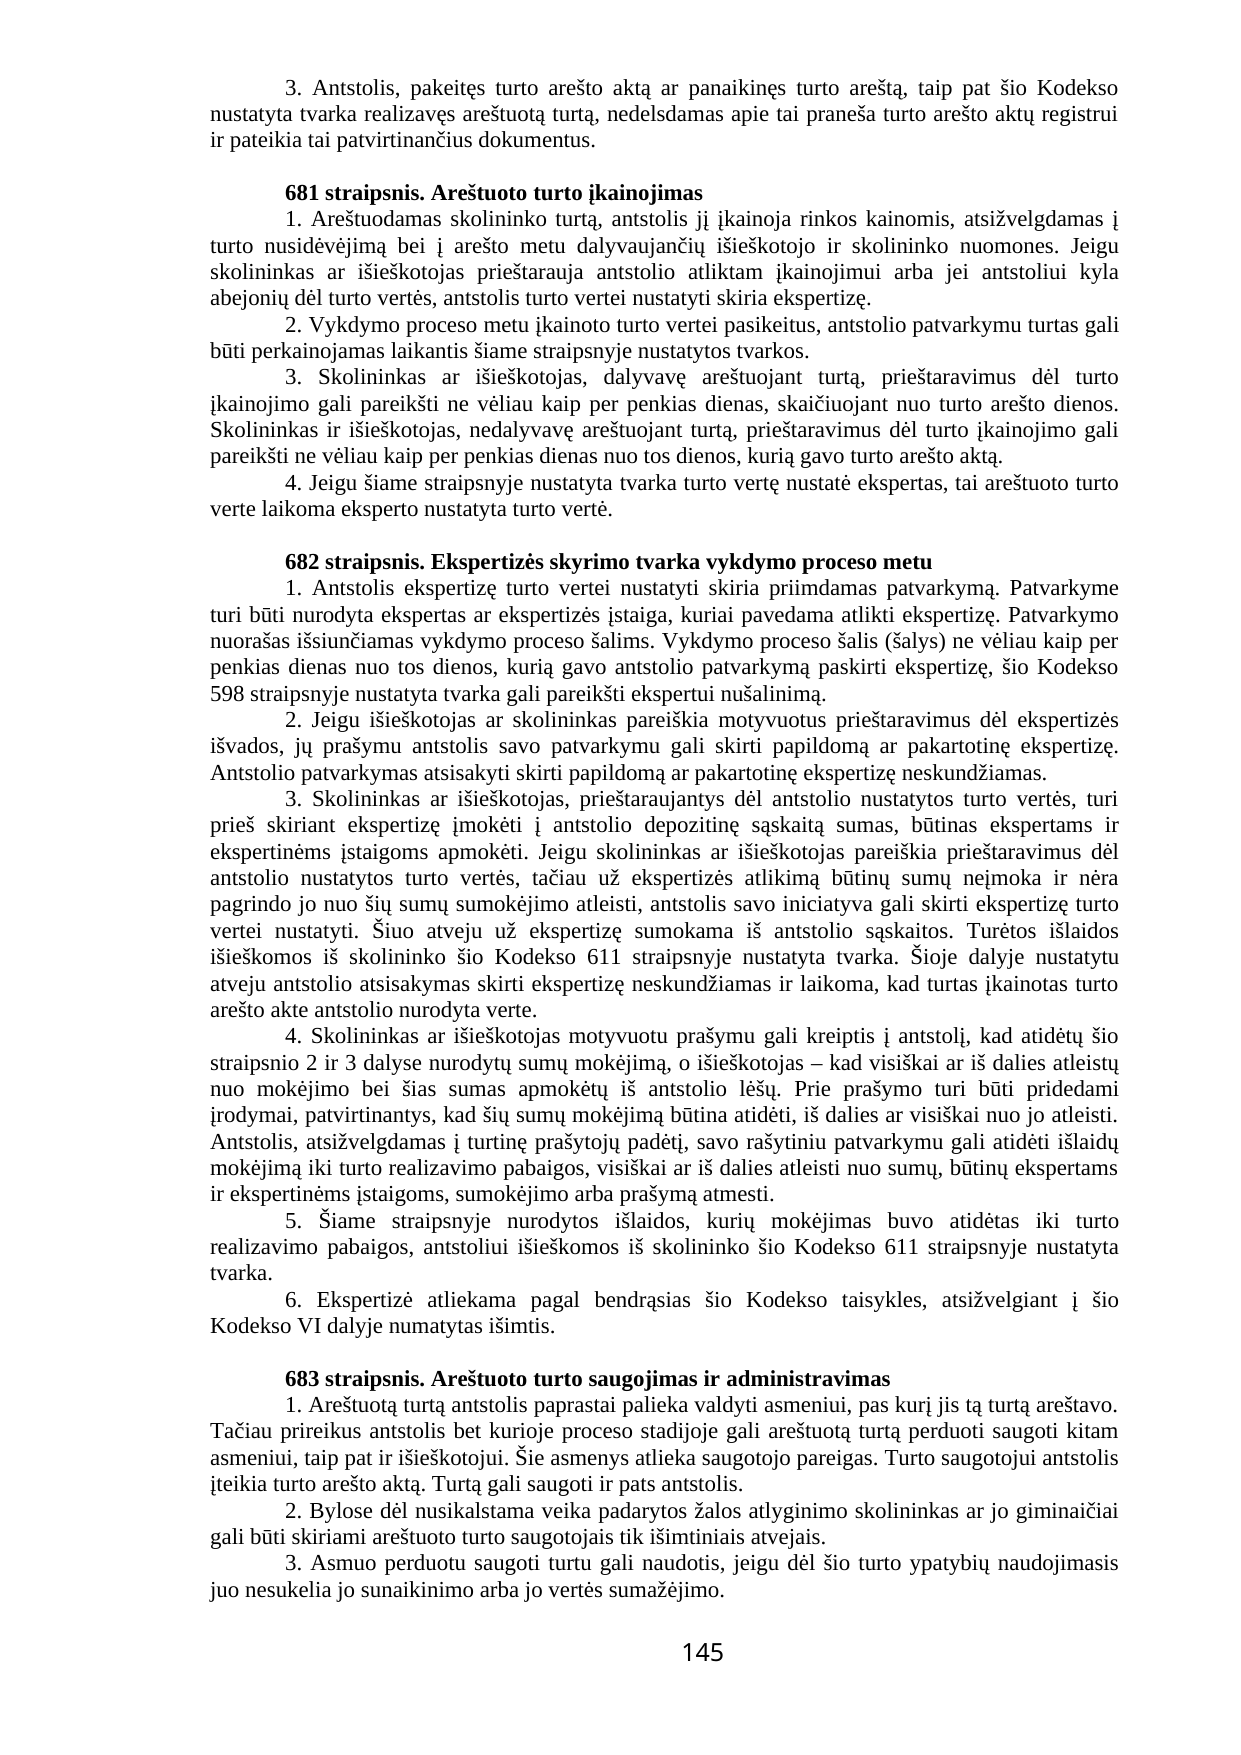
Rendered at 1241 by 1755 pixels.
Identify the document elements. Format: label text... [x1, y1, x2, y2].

text 682 straipsnis. Ekspertizės skyrimo tvarka vykdymo proceso metu [210, 548, 1120, 574]
text 3. Antstolis, pakeitęs turto arešto aktą ar panaikinęs turto areštą, taip pat šio Kodekso nustatyta tvarka realizavęs areštuotą turtą, nedelsdamas apie tai praneša turto arešto aktų registrui ir pateikia tai patvirtinančius dokumentus. [210, 73, 1120, 153]
text 681 straipsnis. Areštuoto turto įkainojimas [210, 179, 1120, 205]
text 3. Asmuo perduotu saugoti turtu gali naudotis, jeigu dėl šio turto ypatybių naudojimasis juo nesukelia jo sunaikinimo arba jo vertės sumažėjimo. [210, 1549, 1120, 1602]
text 2. Bylose dėl nusikalstama veika padarytos žalos atlyginimo skolininkas ar jo giminaičiai gali būti skiriami areštuoto turto saugotojais tik išimtiniais atvejais. [210, 1497, 1120, 1549]
text 2. Vykdymo proceso metu įkainoto turto vertei pasikeitus, antstolio patvarkymu turtas gali būti perkainojamas laikantis šiame straipsnyje nustatytos tvarkos. [210, 311, 1120, 363]
text 4. Jeigu šiame straipsnyje nustatyta tvarka turto vertę nustatė ekspertas, tai areštuoto turto verte laikoma eksperto nustatyta turto vertė. [210, 469, 1120, 522]
text 3. Skolininkas ar išieškotojas, prieštaraujantys dėl antstolio nustatytos turto vertės, turi prieš skiriant ekspertizę įmokėti į antstolio depozitinę sąskaitą sumas, būtinas ekspertams ir ekspertinėms įstaigoms apmokėti. Jeigu skolininkas ar išieškotojas pareiškia prieštaravimus dėl antstolio nustatytos turto vertės, tačiau už ekspertizės atlikimą būtinų sumų neįmoka ir nėra pagrindo jo nuo šių sumų sumokėjimo atleisti, antstolis savo iniciatyva gali skirti ekspertizę turto vertei nustatyti. Šiuo atveju už ekspertizę sumokama iš antstolio sąskaitos. Turėtos išlaidos išieškomos iš skolininko šio Kodekso 611 straipsnyje nustatyta tvarka. Šioje dalyje nustatytu atveju antstolio atsisakymas skirti ekspertizę neskundžiamas ir laikoma, kad turtas įkainotas turto arešto akte antstolio nurodyta verte. [210, 785, 1120, 1022]
text 2. Jeigu išieškotojas ar skolininkas pareiškia motyvuotus prieštaravimus dėl ekspertizės išvados, jų prašymu antstolis savo patvarkymu gali skirti papildomą ar pakartotinę ekspertizę. Antstolio patvarkymas atsisakyti skirti papildomą ar pakartotinę ekspertizę neskundžiamas. [210, 706, 1120, 785]
text 1. Areštuotą turtą antstolis paprastai palieka valdyti asmeniui, pas kurį jis tą turtą areštavo. Tačiau prireikus antstolis bet kurioje proceso stadijoje gali areštuotą turtą perduoti saugoti kitam asmeniui, taip pat ir išieškotojui. Šie asmenys atlieka saugotojo pareigas. Turto saugotojui antstolis įteikia turto arešto aktą. Turtą gali saugoti ir pats antstolis. [210, 1391, 1120, 1497]
text 4. Skolininkas ar išieškotojas motyvuotu prašymu gali kreiptis į antstolį, kad atidėtų šio straipsnio 2 ir 3 dalyse nurodytų sumų mokėjimą, o išieškotojas – kad visiškai ar iš dalies atleistų nuo mokėjimo bei šias sumas apmokėtų iš antstolio lėšų. Prie prašymo turi būti pridedami įrodymai, patvirtinantys, kad šių sumų mokėjimą būtina atidėti, iš dalies ar visiškai nuo jo atleisti. Antstolis, atsižvelgdamas į turtinę prašytojų padėtį, savo rašytiniu patvarkymu gali atidėti išlaidų mokėjimą iki turto realizavimo pabaigos, visiškai ar iš dalies atleisti nuo sumų, būtinų ekspertams ir ekspertinėms įstaigoms, sumokėjimo arba prašymą atmesti. [210, 1022, 1120, 1207]
text 1. Antstolis ekspertizę turto vertei nustatyti skiria priimdamas patvarkymą. Patvarkyme turi būti nurodyta ekspertas ar ekspertizės įstaiga, kuriai pavedama atlikti ekspertizę. Patvarkymo nuorašas išsiunčiamas vykdymo proceso šalims. Vykdymo proceso šalis (šalys) ne vėliau kaip per penkias dienas nuo tos dienos, kurią gavo antstolio patvarkymą paskirti ekspertizę, šio Kodekso 598 straipsnyje nustatyta tvarka gali pareikšti ekspertui nušalinimą. [210, 574, 1120, 706]
text 3. Skolininkas ar išieškotojas, dalyvavę areštuojant turtą, prieštaravimus dėl turto įkainojimo gali pareikšti ne vėliau kaip per penkias dienas, skaičiuojant nuo turto arešto dienos. Skolininkas ir išieškotojas, nedalyvavę areštuojant turtą, prieštaravimus dėl turto įkainojimo gali pareikšti ne vėliau kaip per penkias dienas nuo tos dienos, kurią gavo turto arešto aktą. [210, 363, 1120, 469]
text 683 straipsnis. Areštuoto turto saugojimas ir administravimas [210, 1365, 1120, 1391]
text 1. Areštuodamas skolininko turtą, antstolis jį įkainoja rinkos kainomis, atsižvelgdamas į turto nusidėvėjimą bei į arešto metu dalyvaujančių išieškotojo ir skolininko nuomones. Jeigu skolininkas ar išieškotojas prieštarauja antstolio atliktam įkainojimui arba jei antstoliui kyla abejonių dėl turto vertės, antstolis turto vertei nustatyti skiria ekspertizę. [210, 205, 1120, 311]
text 5. Šiame straipsnyje nurodytos išlaidos, kurių mokėjimas buvo atidėtas iki turto realizavimo pabaigos, antstoliui išieškomos iš skolininko šio Kodekso 611 straipsnyje nustatyta tvarka. [210, 1207, 1120, 1286]
text 6. Ekspertizė atliekama pagal bendrąsias šio Kodekso taisykles, atsižvelgiant į šio Kodekso VI dalyje numatytas išimtis. [210, 1286, 1120, 1338]
